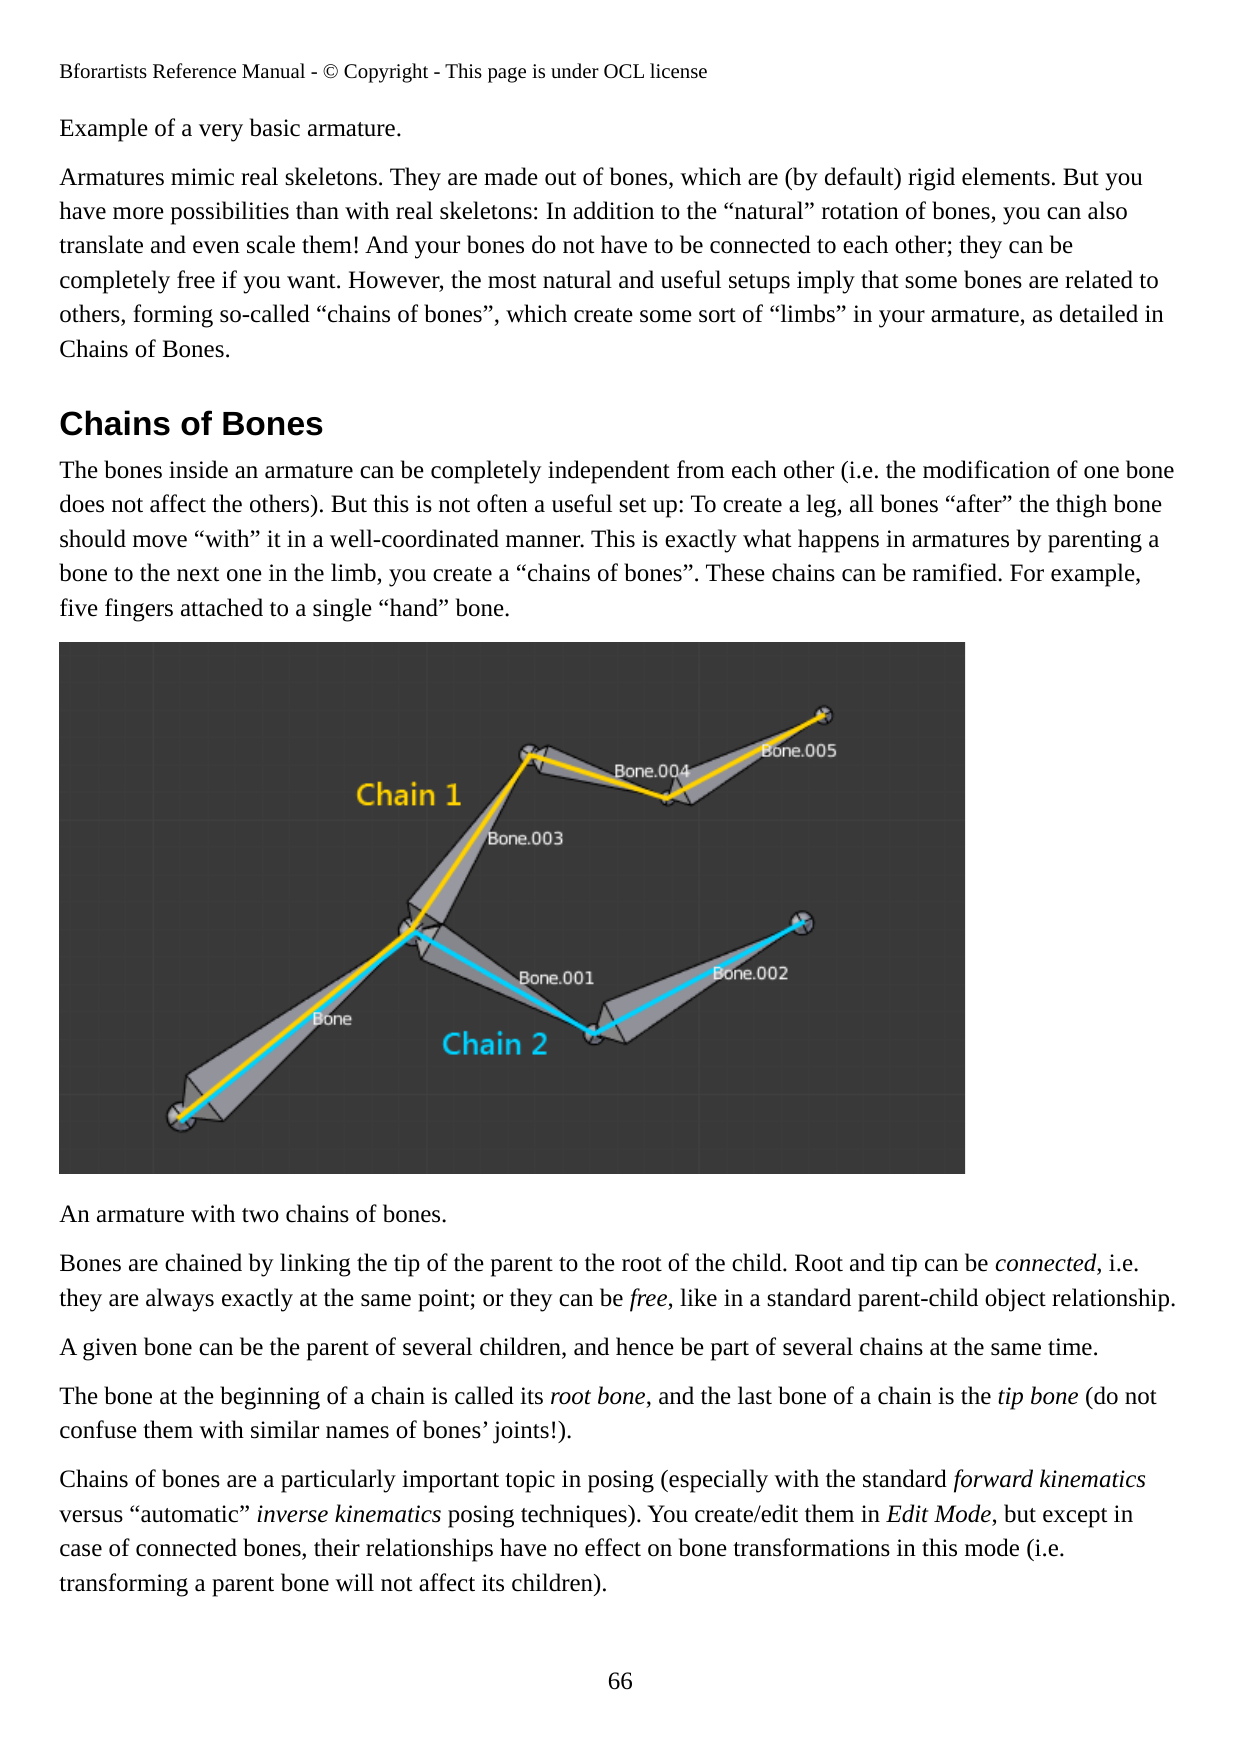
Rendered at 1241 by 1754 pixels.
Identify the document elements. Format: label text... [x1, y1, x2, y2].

text An armature with two chains of bones. [59, 1199, 1181, 1228]
text The bones inside an armature can be completely independent from each other (i.e. the modification of one bone does not affect the others). But this is not often a useful set up: To create a leg, all bones “after” the thigh bone should move “with” it in a well-coordinated manner. This is exactly what happens in armatures by parenting a bone to the next one in the limb, you create a “chains of bones”. These chains can be ramified. For example, five fingers attached to a single “hand” bone. [59, 455, 1181, 622]
subtitle Chains of Bones [59, 404, 1181, 443]
text A given bone can be the parent of several children, and hence be part of several chains at the same time. [59, 1332, 1181, 1360]
text The bone at the beginning of a chain is called its root bone, and the last bone of a chain is the tip bone (do not confuse them with similar names of bones’ joints!). [59, 1381, 1181, 1444]
text Armatures mimic real skeletons. They are made out of bones, which are (by default) rigid elements. But you have more possibilities than with real skeletons: In addition to the “natural” rotation of bones, you can also translate and even scale them! And your bones do not have to be connected to each other; they can be completely free if you want. However, the most natural and useful setups imply that some bones are related to others, forming so-called “chains of bones”, which create some sort of “limbs” in your armature, as detailed in Chains of Bones. [59, 162, 1181, 363]
text Bones are chained by linking the tip of the parent to the root of the child. Root and tip can be connected, i.e. they are always exactly at the same point; or they can be free, like in a standard parent-child object relationship. [59, 1248, 1181, 1311]
text Example of a very basic armature. [59, 113, 1181, 141]
picture [59, 642, 966, 1174]
text Chains of bones are a particularly important topic in posing (especially with the standard forward kinematics versus “automatic” inverse kinematics posing techniques). You create/edit them in Edit Mode, but except in case of connected bones, their relationships have no effect on bone transformations in this mode (i.e. transforming a parent bone will not affect its children). [59, 1464, 1181, 1596]
